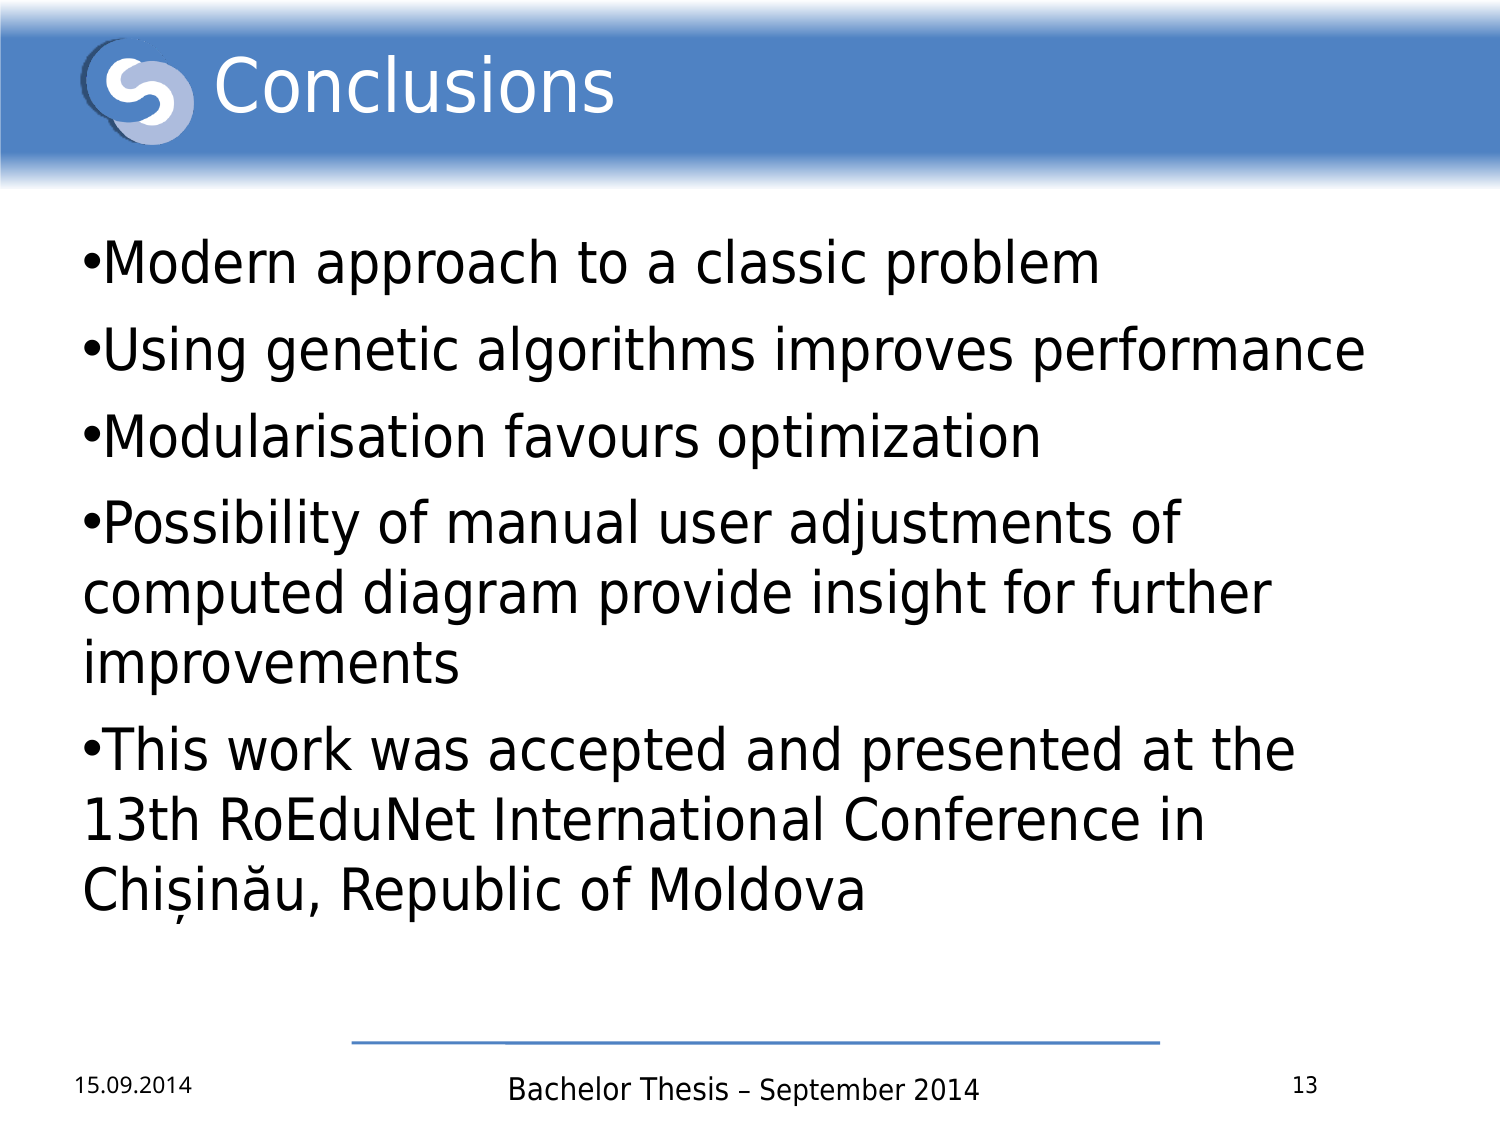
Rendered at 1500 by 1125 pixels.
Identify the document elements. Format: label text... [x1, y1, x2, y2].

text_box 15.09.2014 [59, 1062, 245, 1109]
picture [0, 0, 1500, 189]
list Modern approach to a classic problem Using genetic algorithms improves performance Modularisation favours optimization Possibility of manual user adjustments of computed diagram provide insight for further improvements This work was accepted and presented at the 13th RoEduNet International Conference in Chișinău, Republic of Moldova [67, 217, 1418, 886]
title Conclusions [199, 11, 1425, 155]
text_box Bachelor Thesis – September 2014 [421, 1061, 1067, 1108]
text_box [1277, 1061, 1426, 1108]
